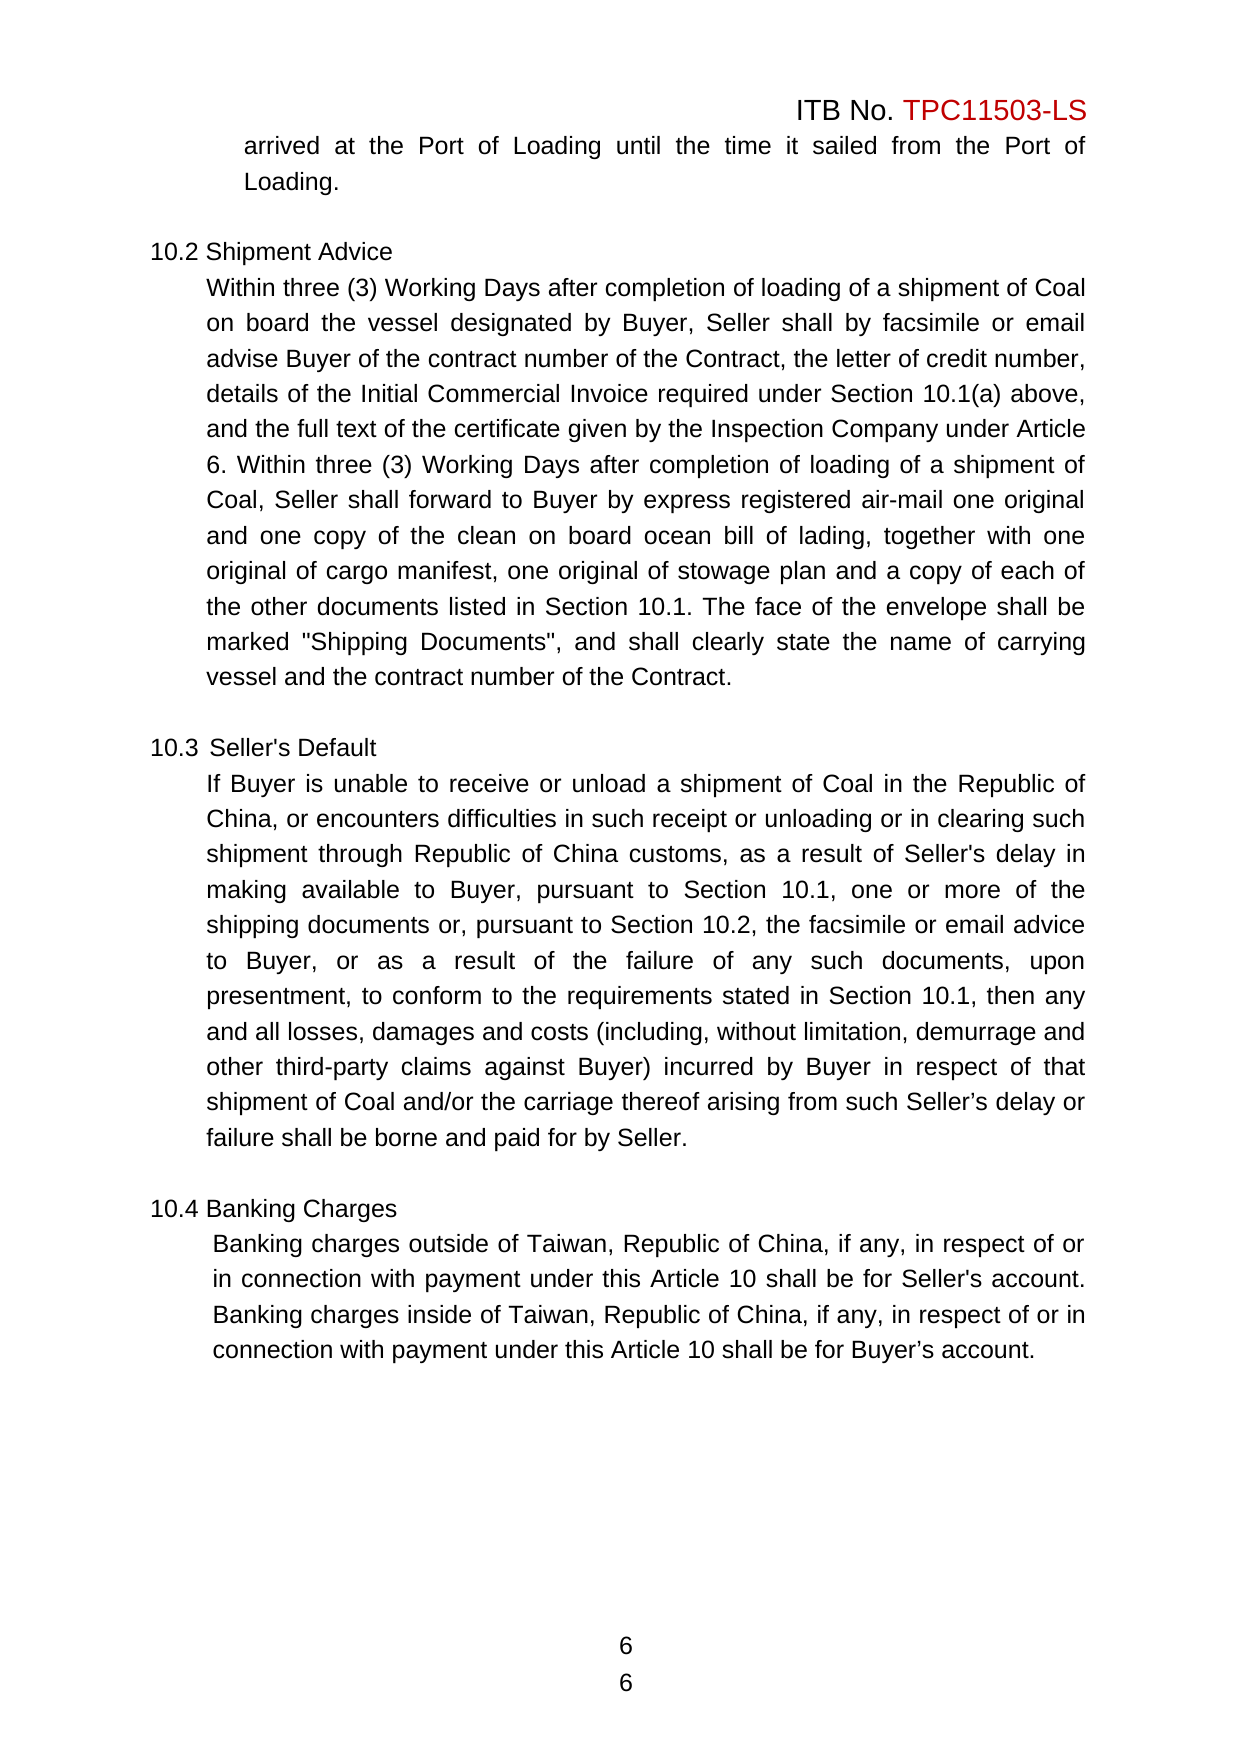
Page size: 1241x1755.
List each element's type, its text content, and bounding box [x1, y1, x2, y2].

text Within three (3) Working Days after completion of loading of a shipment of Coal on board the vessel designated by Buyer, Seller shall by facsimile or email advise Buyer of the contract number of the Contract, the letter of credit number, details of the Initial Commercial Invoice required under Section 10.1(a) above, and the full text of the certificate given by the Inspection Company under Article 6. Within three (3) Working Days after completion of loading of a shipment of Coal, Seller shall forward to Buyer by express registered air-mail one original and one copy of the clean on board ocean bill of lading, together with one original of cargo manifest, one original of stowage plan and a copy of each of the other documents listed in Section 10.1. The face of the envelope shall be marked "Shipping Documents", and shall clearly state the name of carrying vessel and the contract number of the Contract. [206, 268, 1087, 693]
text 10.4 Banking Charges [150, 1189, 1087, 1224]
text arrived at the Port of Loading until the time it sailed from the Port of Loading. [206, 126, 1087, 197]
text If Buyer is unable to receive or unload a shipment of Coal in the Republic of China, or encounters difficulties in such receipt or unloading or in clearing such shipment through Republic of China customs, as a result of Seller's delay in making available to Buyer, pursuant to Section 10.1, one or more of the shipping documents or, pursuant to Section 10.2, the facsimile or email advice to Buyer, or as a result of the failure of any such documents, upon presentment, to conform to the requirements stated in Section 10.1, then any and all losses, damages and costs (including, without limitation, demurrage and other third-party claims against Buyer) incurred by Buyer in respect of that shipment of Coal and/or the carriage thereof arising from such Seller’s delay or failure shall be borne and paid for by Seller. [206, 764, 1087, 1153]
text Banking charges outside of Taiwan, Republic of China, if any, in respect of or in connection with payment under this Article 10 shall be for Seller's account. Banking charges inside of Taiwan, Republic of China, if any, in respect of or in connection with payment under this Article 10 shall be for Buyer’s account. [212, 1224, 1087, 1366]
text 10.3 Seller's Default [150, 728, 1087, 764]
text 10.2 Shipment Advice [150, 232, 1087, 268]
